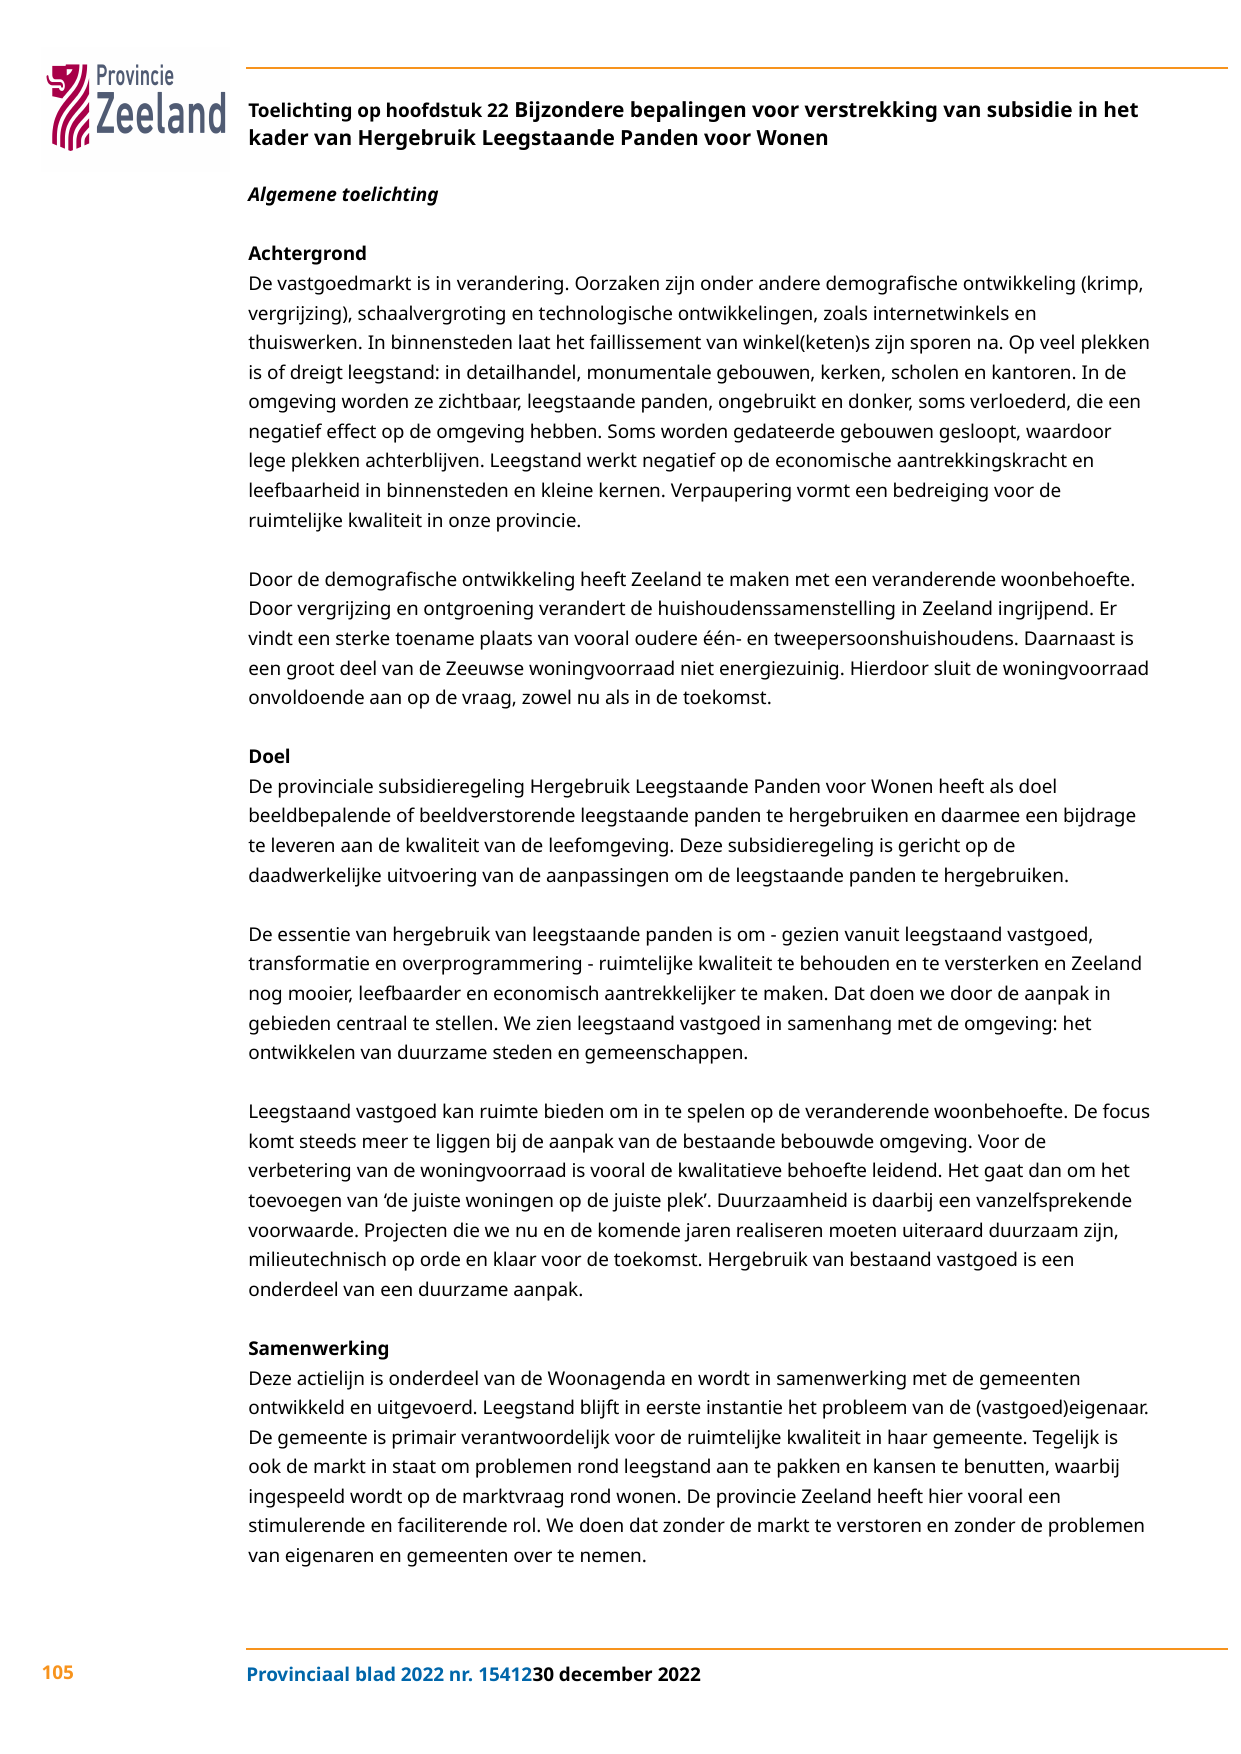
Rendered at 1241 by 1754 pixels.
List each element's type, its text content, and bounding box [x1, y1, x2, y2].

text Doel [248, 743, 1152, 769]
text Samenwerking [248, 1335, 1152, 1361]
text Leegstaand vastgoed kan ruimte bieden om in te spelen op de veranderende woonbehoefte. De focus komt steeds meer te liggen bij de aanpak van de bestaande bebouwde omgeving. Voor de verbetering van de woningvoorraad is vooral de kwalitatieve behoefte leidend. Het gaat dan om het toevoegen van ‘de juiste woningen op de juiste plek’. Duurzaamheid is daarbij een vanzelfsprekende voorwaarde. Projecten die we nu en de komende jaren realiseren moeten uiteraard duurzaam zijn, milieutechnisch op orde en klaar voor de toekomst. Hergebruik van bestaand vastgoed is een onderdeel van een duurzame aanpak. [248, 1098, 1152, 1302]
text Algemene toelichting [248, 181, 1152, 207]
text Toelichting op hoofdstuk 22 Bijzondere bepalingen voor verstrekking van subsidie in het kader van Hergebruik Leegstaande Panden voor Wonen [248, 95, 1152, 152]
text Deze actielijn is onderdeel van de Woonagenda en wordt in samenwerking met de gemeenten ontwikkeld en uitgevoerd. Leegstand blijft in eerste instantie het probleem van de (vastgoed)eigenaar. De gemeente is primair verantwoordelijk voor de ruimtelijke kwaliteit in haar gemeente. Tegelijk is ook de markt in staat om problemen rond leegstand aan te pakken en kansen te benutten, waarbij ingespeeld wordt op de marktvraag rond wonen. De provincie Zeeland heeft hier vooral een stimulerende en faciliterende rol. We doen dat zonder de markt te verstoren en zonder de problemen van eigenaren en gemeenten over te nemen. [248, 1365, 1152, 1568]
picture [41, 47, 231, 172]
text De vastgoedmarkt is in verandering. Oorzaken zijn onder andere demografische ontwikkeling (krimp, vergrijzing), schaalvergroting en technologische ontwikkelingen, zoals internetwinkels en thuiswerken. In binnensteden laat het faillissement van winkel(keten)s zijn sporen na. Op veel plekken is of dreigt leegstand: in detailhandel, monumentale gebouwen, kerken, scholen en kantoren. In de omgeving worden ze zichtbaar, leegstaande panden, ongebruikt en donker, soms verloederd, die een negatief effect op de omgeving hebben. Soms worden gedateerde gebouwen gesloopt, waardoor lege plekken achterblijven. Leegstand werkt negatief op de economische aantrekkingskracht en leefbaarheid in binnensteden en kleine kernen. Verpaupering vormt een bedreiging voor de ruimtelijke kwaliteit in onze provincie. [248, 270, 1152, 532]
text Achtergrond [248, 241, 1152, 266]
text Door de demografische ontwikkeling heeft Zeeland te maken met een veranderende woonbehoefte. Door vergrijzing en ontgroening verandert de huishoudenssamenstelling in Zeeland ingrijpend. Er vindt een sterke toename plaats van vooral oudere één- en tweepersoonshuishoudens. Daarnaast is een groot deel van de Zeeuwse woningvoorraad niet energiezuinig. Hierdoor sluit de woningvoorraad onvoldoende aan op de vraag, zowel nu als in de toekomst. [248, 566, 1152, 710]
text De provinciale subsidieregeling Hergebruik Leegstaande Panden voor Wonen heeft als doel beeldbepalende of beeldverstorende leegstaande panden te hergebruiken en daarmee een bijdrage te leveren aan de kwaliteit van de leefomgeving. Deze subsidieregeling is gericht op de daadwerkelijke uitvoering van de aanpassingen om de leegstaande panden te hergebruiken. [248, 773, 1152, 887]
text De essentie van hergebruik van leegstaande panden is om - gezien vanuit leegstaand vastgoed, transformatie en overprogrammering - ruimtelijke kwaliteit te behouden en te versterken en Zeeland nog mooier, leefbaarder en economisch aantrekkelijker te maken. Dat doen we door de aanpak in gebieden centraal te stellen. We zien leegstaand vastgoed in samenhang met de omgeving: het ontwikkelen van duurzame steden en gemeenschappen. [248, 921, 1152, 1065]
